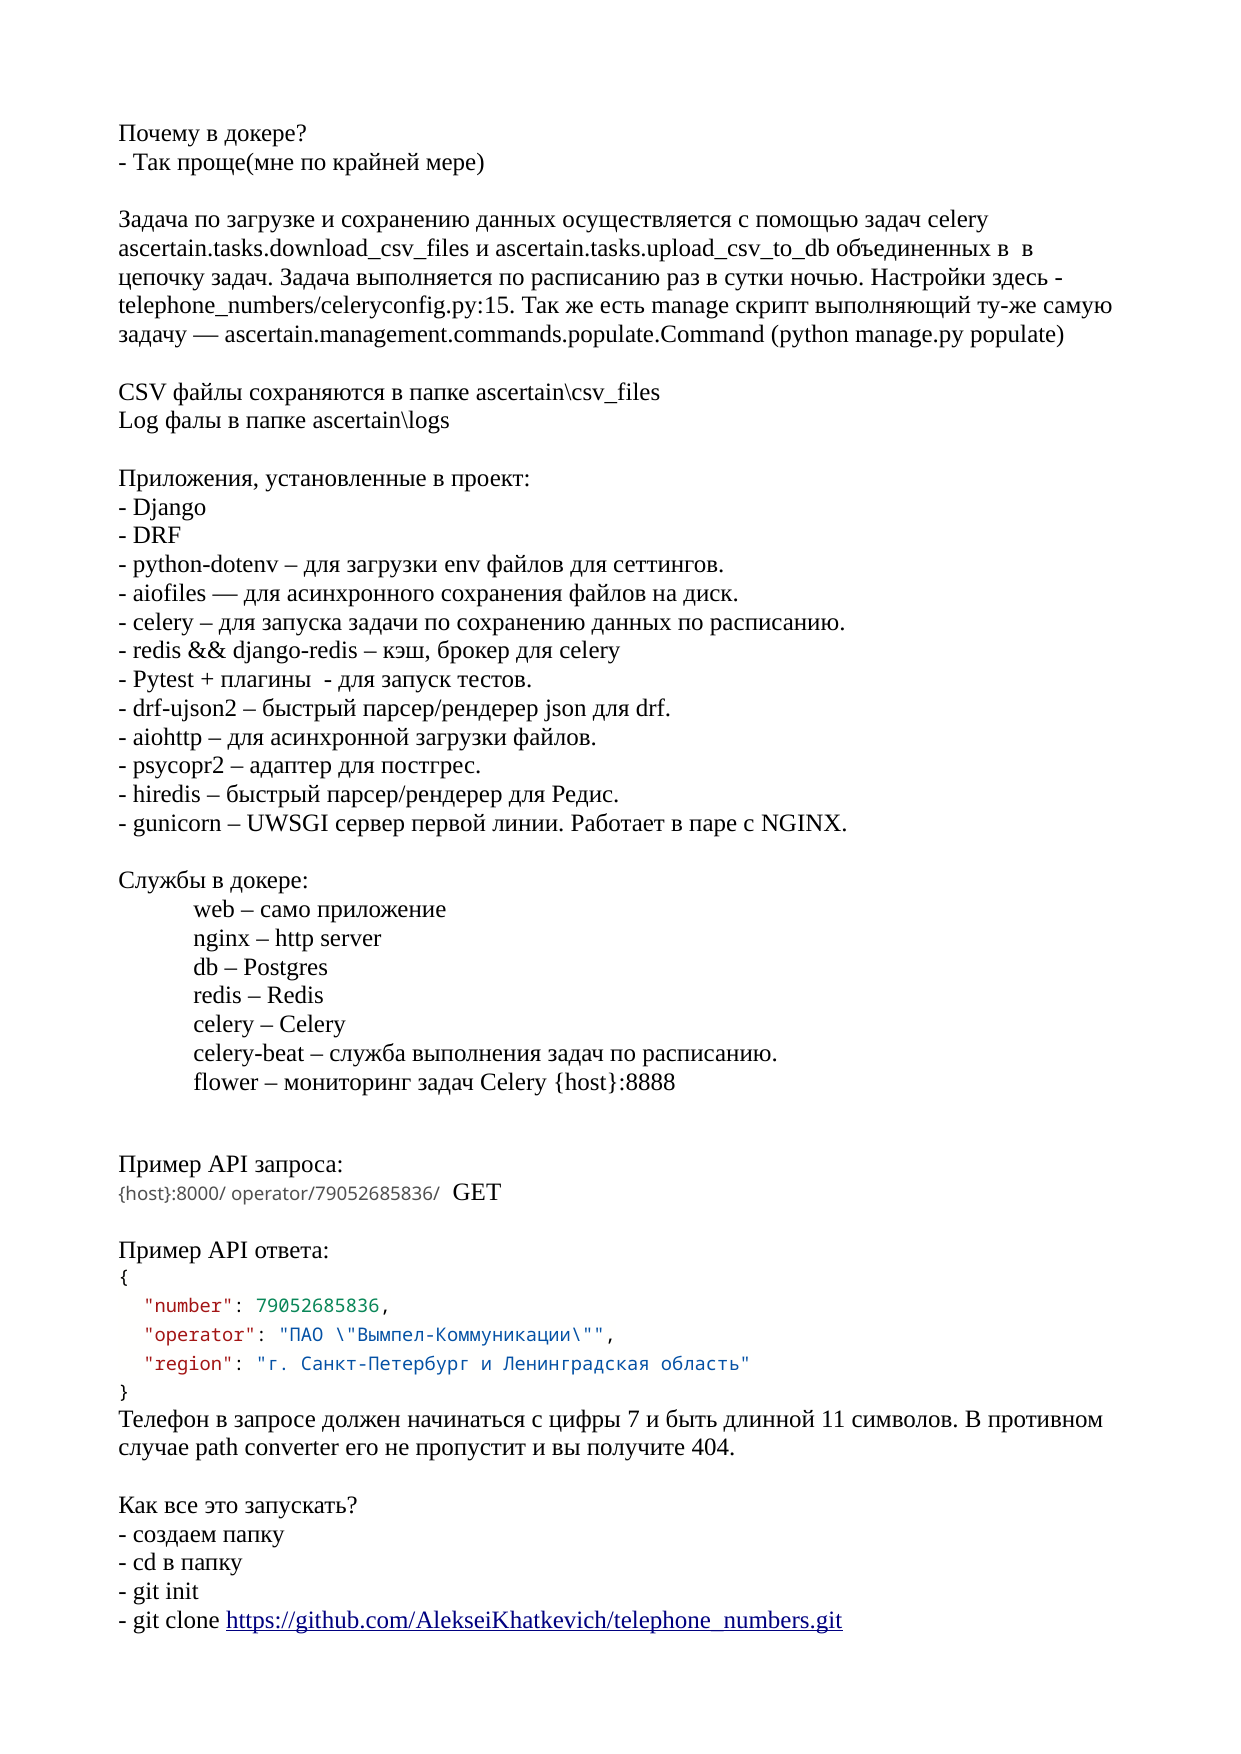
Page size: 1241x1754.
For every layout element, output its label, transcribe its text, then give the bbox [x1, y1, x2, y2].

text celery-beat – служба выполнения задач по расписанию. [118, 1038, 1122, 1067]
text - gunicorn – UWSGI сервер первой линии. Работает в паре с NGINX. [118, 808, 1122, 837]
text - hiredis – быстрый парсер/рендерер для Редис. [118, 779, 1122, 808]
text - git clone https://github.com/AlekseiKhatkevich/telephone_numbers.git [118, 1605, 1122, 1634]
text - Pytest + плагины - для запуск тестов. [118, 664, 1122, 693]
text - celery – для запуска задачи по сохранению данных по расписанию. [118, 607, 1122, 636]
text Как все это запускать? [118, 1490, 1122, 1519]
text - drf-ujson2 – быстрый парсер/рендерер json для drf. [118, 693, 1122, 722]
text Пример API запроса: [118, 1149, 1122, 1177]
text "number": 79052685836, [118, 1289, 1122, 1318]
text - создаем папку [118, 1519, 1122, 1547]
text - Django [118, 492, 1122, 521]
text - python-dotenv – для загрузки env файлов для сеттингов. [118, 549, 1122, 578]
text nginx – http server [118, 923, 1122, 952]
text - Так проще(мне по крайней мере) [118, 147, 1122, 176]
text Log фалы в папке ascertain\logs [118, 406, 1122, 434]
text web – само приложение [118, 894, 1122, 923]
text "region": "г. Санкт-Петербург и Ленинградская область" [118, 1347, 1122, 1376]
text "operator": "ПАО \"Вымпел-Коммуникации\"", [118, 1318, 1122, 1347]
text - psycopr2 – адаптер для постгрес. [118, 751, 1122, 779]
text - aiofiles — для асинхронного сохранения файлов на диск. [118, 578, 1122, 607]
text Почему в докере? [118, 118, 1122, 147]
text - aiohttp – для асинхронной загрузки файлов. [118, 722, 1122, 751]
text redis – Redis [118, 981, 1122, 1009]
text Службы в докере: [118, 866, 1122, 894]
text Задача по загрузке и сохранению данных осуществляется с помощью задач celery ascertain.tasks.download_csv_files и ascertain.tasks.upload_csv_to_db объединенных в в цепочку задач. Задача выполняется по расписанию раз в сутки ночью. Настройки здесь - telephone_numbers/celeryconfig.py:15. Так же есть manage скрипт выполняющий ту-же самую задачу — ascertain.management.commands.populate.Command (python manage.py populate) [118, 204, 1122, 348]
text {host}:8000/ operator/79052685836/ GET [118, 1177, 1122, 1206]
text - DRF [118, 521, 1122, 549]
text CSV файлы сохраняются в папке ascertain\csv_files [118, 377, 1122, 406]
text Пример API ответа: [118, 1235, 1122, 1264]
text - redis && django-redis – кэш, брокер для celery [118, 636, 1122, 664]
text Приложения, установленные в проект: [118, 463, 1122, 492]
text - git init [118, 1576, 1122, 1605]
text celery – Celery [118, 1009, 1122, 1038]
text db – Postgres [118, 952, 1122, 981]
text } [118, 1376, 1122, 1404]
text flower – мониторинг задач Celery {host}:8888 [118, 1067, 1122, 1096]
text { [118, 1264, 1122, 1289]
text Телефон в запросе должен начинаться с цифры 7 и быть длинной 11 символов. В противном случае path converter его не пропустит и вы получите 404. [118, 1404, 1122, 1461]
text - cd в папку [118, 1547, 1122, 1576]
